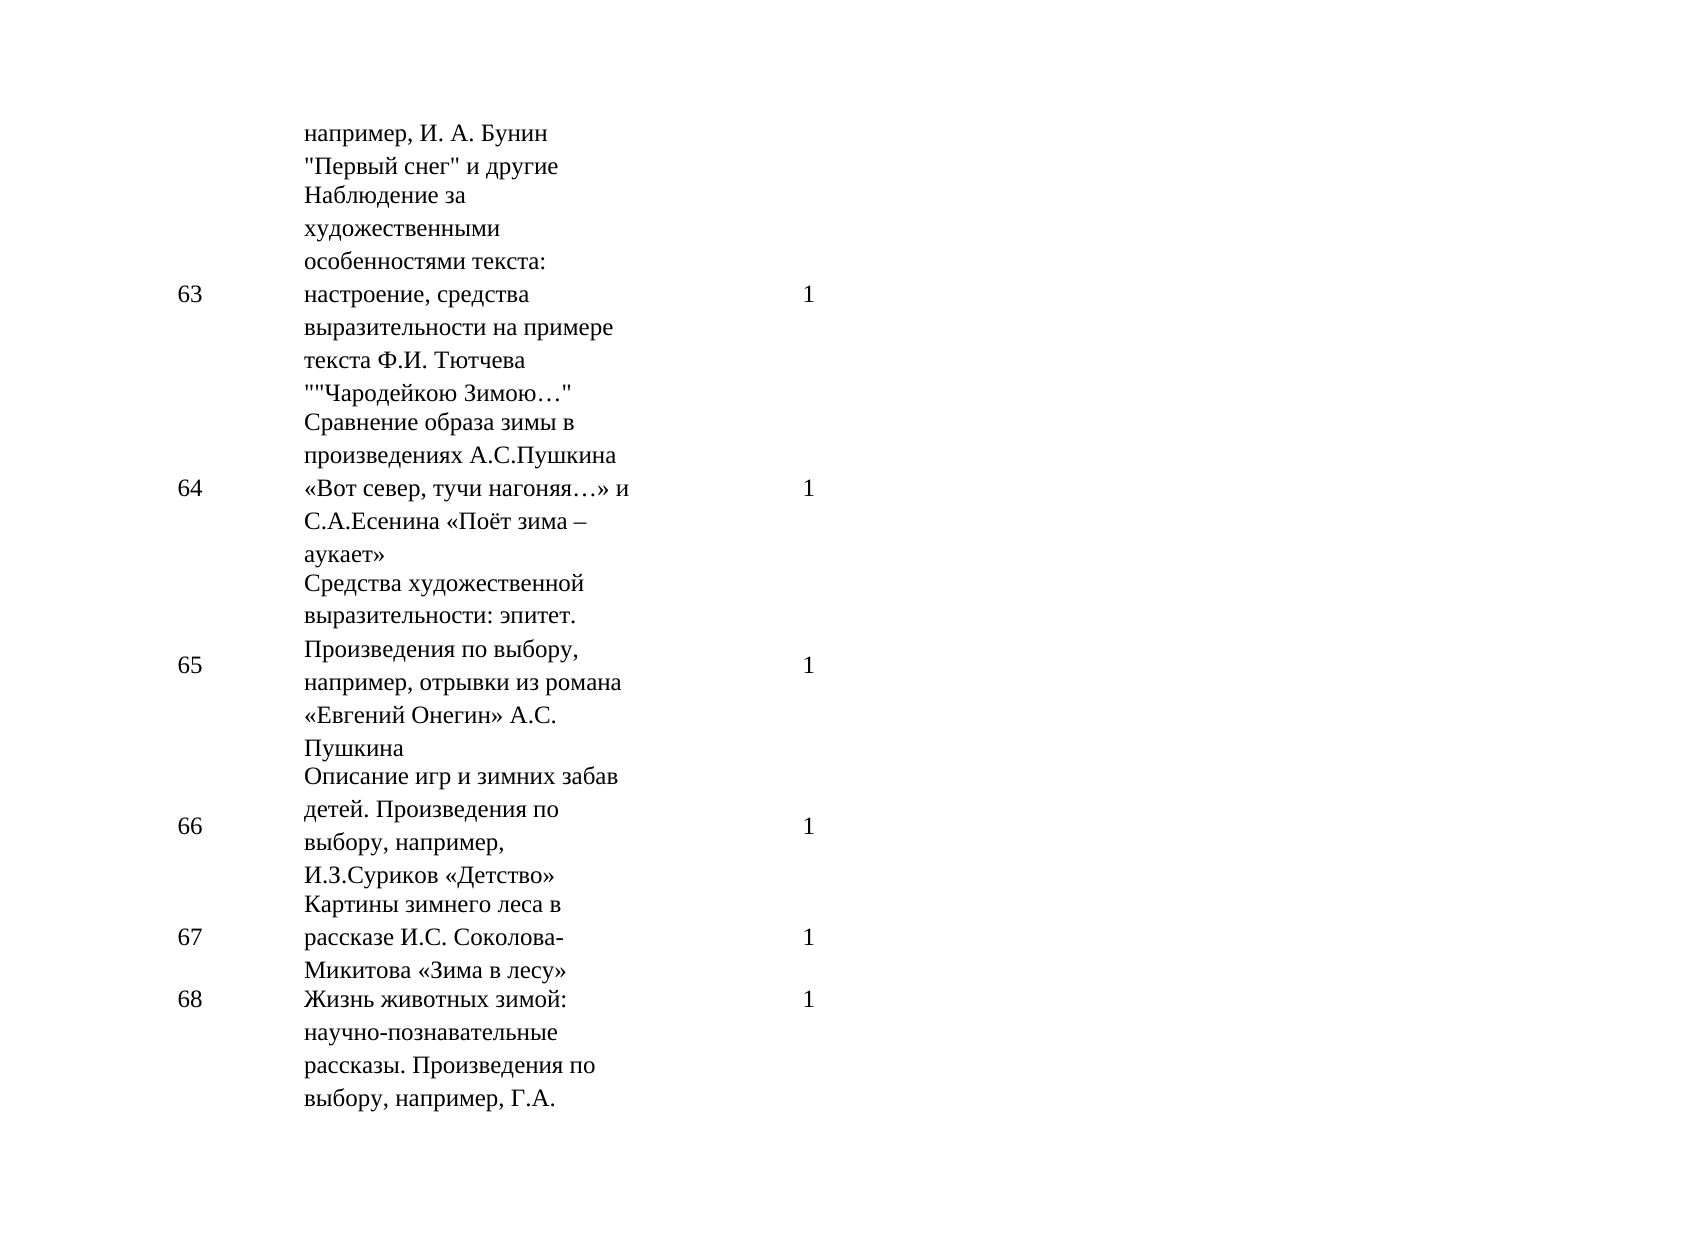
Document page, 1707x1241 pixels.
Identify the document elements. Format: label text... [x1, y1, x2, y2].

table_cell [957, 180, 1126, 407]
table_cell 1 [646, 889, 957, 984]
table_cell [957, 761, 1126, 889]
table_cell [646, 118, 957, 180]
table_cell [1413, 568, 1607, 761]
table_cell 1 [646, 568, 957, 761]
table_cell 63 [166, 180, 279, 407]
table_cell [1413, 984, 1607, 1112]
table_cell 1 [646, 761, 957, 889]
table_cell 68 [166, 984, 279, 1112]
table_cell 1 [646, 984, 957, 1112]
table_cell Картины зимнего леса в рассказе И.С. Соколова-Микитова «Зима в лесу» [279, 889, 646, 984]
table_cell [1126, 984, 1413, 1112]
table_cell Жизнь животных зимой: научно-познавательные рассказы. Произведения по выбору, например, Г.А. [279, 984, 646, 1112]
table_cell Средства художественной выразительности: эпитет. Произведения по выбору, например, отрывки из романа «Евгений Онегин» А.С. Пушкина [279, 568, 646, 761]
table_cell [957, 984, 1126, 1112]
table_cell [1413, 407, 1607, 568]
table_cell [1413, 118, 1607, 180]
table_cell [1126, 180, 1413, 407]
table_cell Описание игр и зимних забав детей. Произведения по выбору, например, И.З.Суриков «Детство» [279, 761, 646, 889]
table_cell 64 [166, 407, 279, 568]
table_cell [1126, 568, 1413, 761]
table_cell 66 [166, 761, 279, 889]
table_cell [1126, 118, 1413, 180]
table_cell 65 [166, 568, 279, 761]
table_cell [1126, 761, 1413, 889]
table_cell [1413, 180, 1607, 407]
table_cell Наблюдение за художественными особенностями текста: настроение, средства выразительности на примере текста Ф.И. Тютчева ""Чародейкою Зимою…" [279, 180, 646, 407]
table_cell [1413, 761, 1607, 889]
table_cell 1 [646, 407, 957, 568]
table_cell [957, 568, 1126, 761]
table_cell 1 [646, 180, 957, 407]
table_cell 67 [166, 889, 279, 984]
table_cell [957, 407, 1126, 568]
table_cell [1126, 407, 1413, 568]
table_cell Сравнение образа зимы в произведениях А.С.Пушкина «Вот север, тучи нагоняя…» и С.А.Есенина «Поёт зима – аукает» [279, 407, 646, 568]
table_cell например, И. А. Бунин "Первый снег" и другие [279, 118, 646, 180]
table_cell [166, 118, 279, 180]
table_cell [1413, 889, 1607, 984]
table_cell [1126, 889, 1413, 984]
table_cell [957, 118, 1126, 180]
table_cell [957, 889, 1126, 984]
